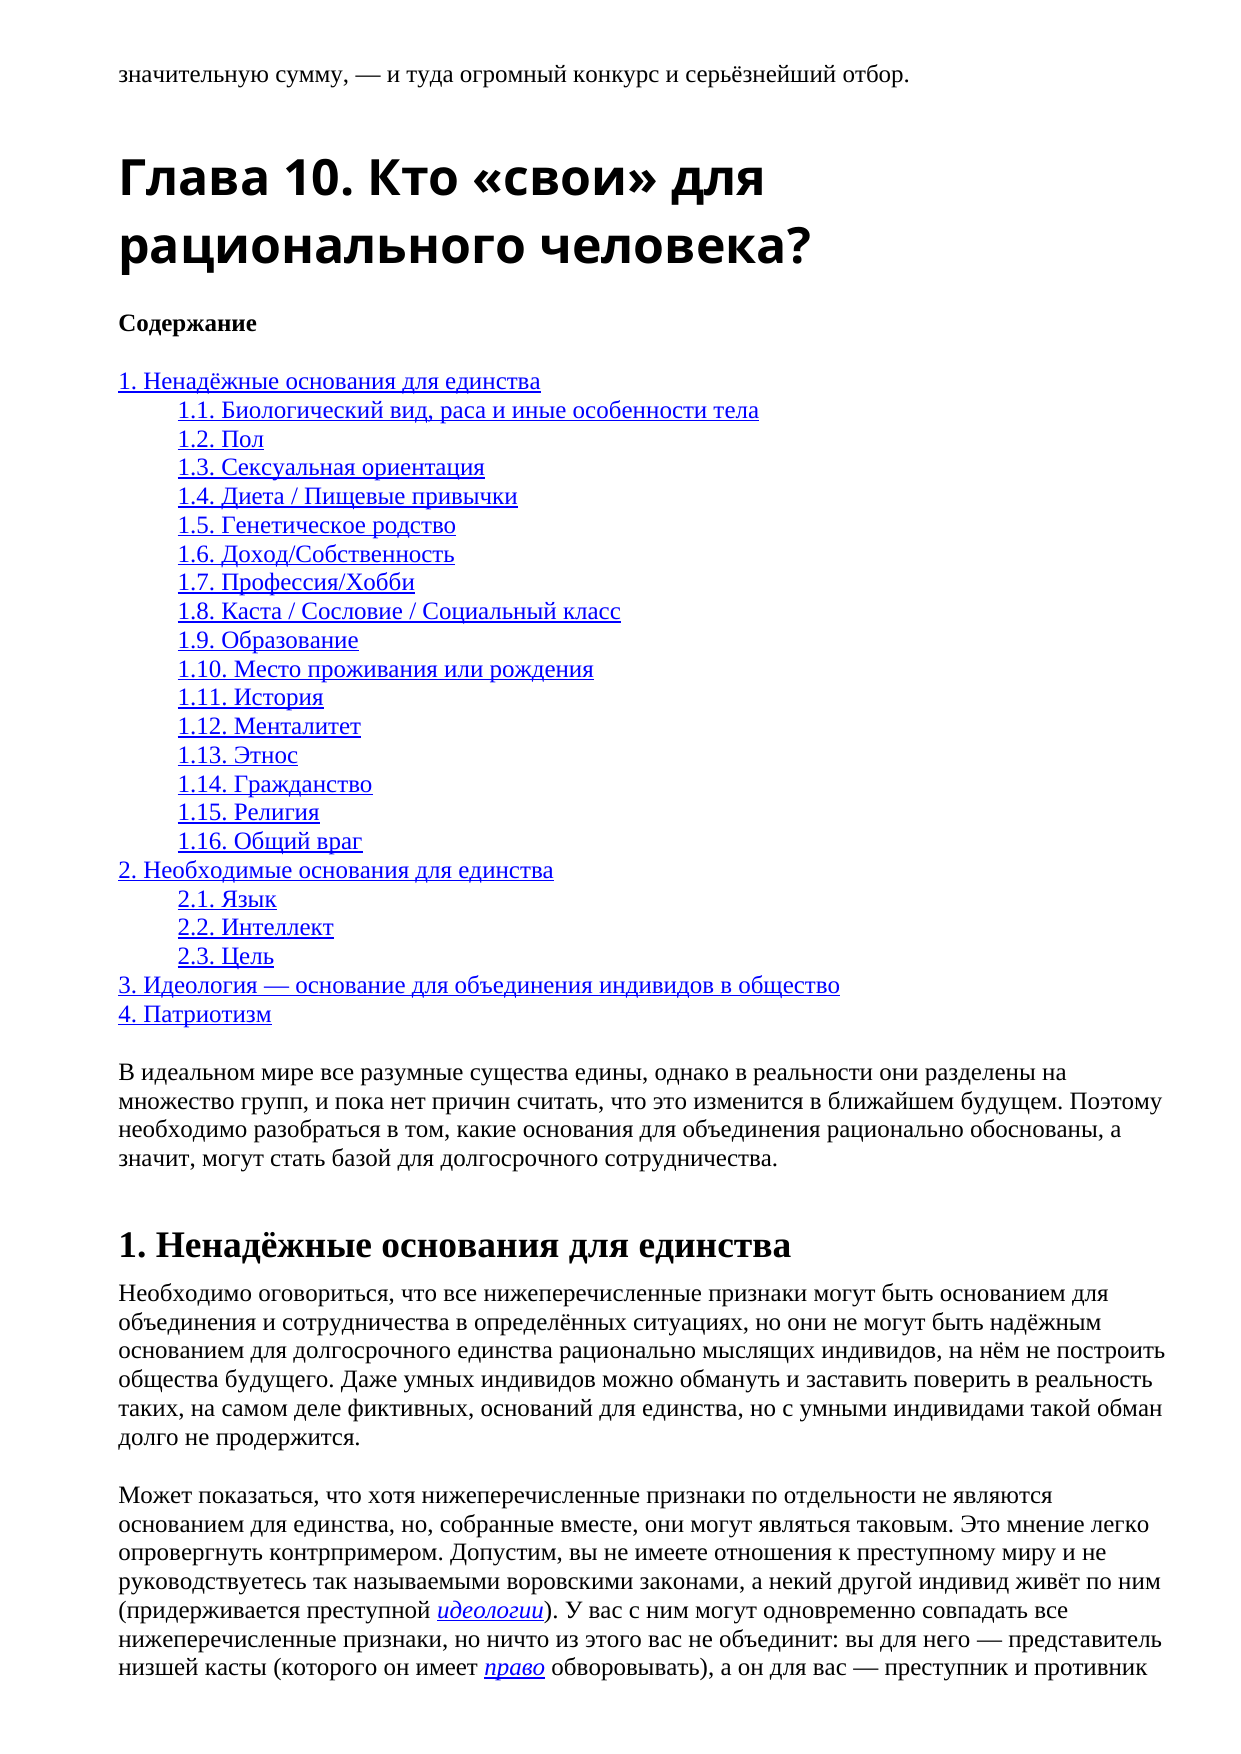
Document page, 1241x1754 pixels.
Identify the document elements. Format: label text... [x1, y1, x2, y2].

subtitle 2.1. Язык [177, 884, 1181, 912]
text Содержание [118, 308, 1181, 337]
subtitle 3. Идеология — основание для объединения индивидов в общество [118, 970, 1181, 999]
subtitle 1.9. Образование [177, 625, 1181, 654]
subtitle 1.13. Этнос [177, 740, 1181, 769]
subtitle 1.12. Менталитет [177, 711, 1181, 740]
subtitle 1. Ненадёжные основания для единства [118, 366, 1181, 395]
subtitle 4. Патриотизм [118, 999, 1181, 1027]
subtitle 1.7. Профессия/Хобби [177, 567, 1181, 596]
subtitle 1.4. Диета / Пищевые привычки [177, 481, 1181, 510]
subtitle 1.1. Биологический вид, раса и иные особенности тела [177, 395, 1181, 424]
subtitle 1.5. Генетическое родство [177, 510, 1181, 539]
subtitle 1.11. История [177, 682, 1181, 711]
subtitle 1.14. Гражданство [177, 769, 1181, 797]
subtitle 1.15. Религия [177, 797, 1181, 826]
subtitle 1.16. Общий враг [177, 826, 1181, 855]
subtitle 2. Необходимые основания для единства [118, 855, 1181, 884]
text Необходимо оговориться, что все нижеперечисленные признаки могут быть основанием для объединения и сотрудничества в определённых ситуациях, но они не могут быть надёжным основанием для долгосрочного единства рационально мыслящих индивидов, на нём не построить общества будущего. Даже умных индивидов можно обмануть и заставить поверить в реальность таких, на самом деле фиктивных, оснований для единства, но с умными индивидами такой обман долго не продержится. [118, 1278, 1181, 1450]
text Может показаться, что хотя нижеперечисленные признаки по отдельности не являются основанием для единства, но, собранные вместе, они могут являться таковым. Это мнение легко опровергнуть контрпримером. Допустим, вы не имеете отношения к преступному миру и не руководствуетесь так называемыми воровскими законами, а некий другой индивид живёт по ним (придерживается преступной идеологии). У вас с ним могут одновременно совпадать все нижеперечисленные признаки, но ничто из этого вас не объединит: вы для него — представитель низшей касты (которого он имеет право обворовывать), а он для вас — преступник и противник [118, 1480, 1181, 1681]
subtitle 1.10. Место проживания или рождения [177, 654, 1181, 682]
text значительную сумму, — и туда огромный конкурс и серьёзнейший отбор. [118, 59, 1181, 88]
subtitle 2.3. Цель [177, 941, 1181, 970]
subtitle 2.2. Интеллект [177, 912, 1181, 941]
subtitle 1. Ненадёжные основания для единства [118, 1222, 1181, 1265]
subtitle Глава 10. Кто «свои» для рационального человека? [118, 142, 1181, 278]
subtitle 1.2. Пол [177, 424, 1181, 452]
text В идеальном мире все разумные существа едины, однако в реальности они разделены на множество групп, и пока нет причин считать, что это изменится в ближайшем будущем. Поэтому необходимо разобраться в том, какие основания для объединения рационально обоснованы, а значит, могут стать базой для долгосрочного сотрудничества. [118, 1057, 1181, 1172]
subtitle 1.8. Каста / Сословие / Социальный класс [177, 596, 1181, 625]
subtitle 1.6. Доход/Собственность [177, 539, 1181, 567]
subtitle 1.3. Сексуальная ориентация [177, 452, 1181, 481]
